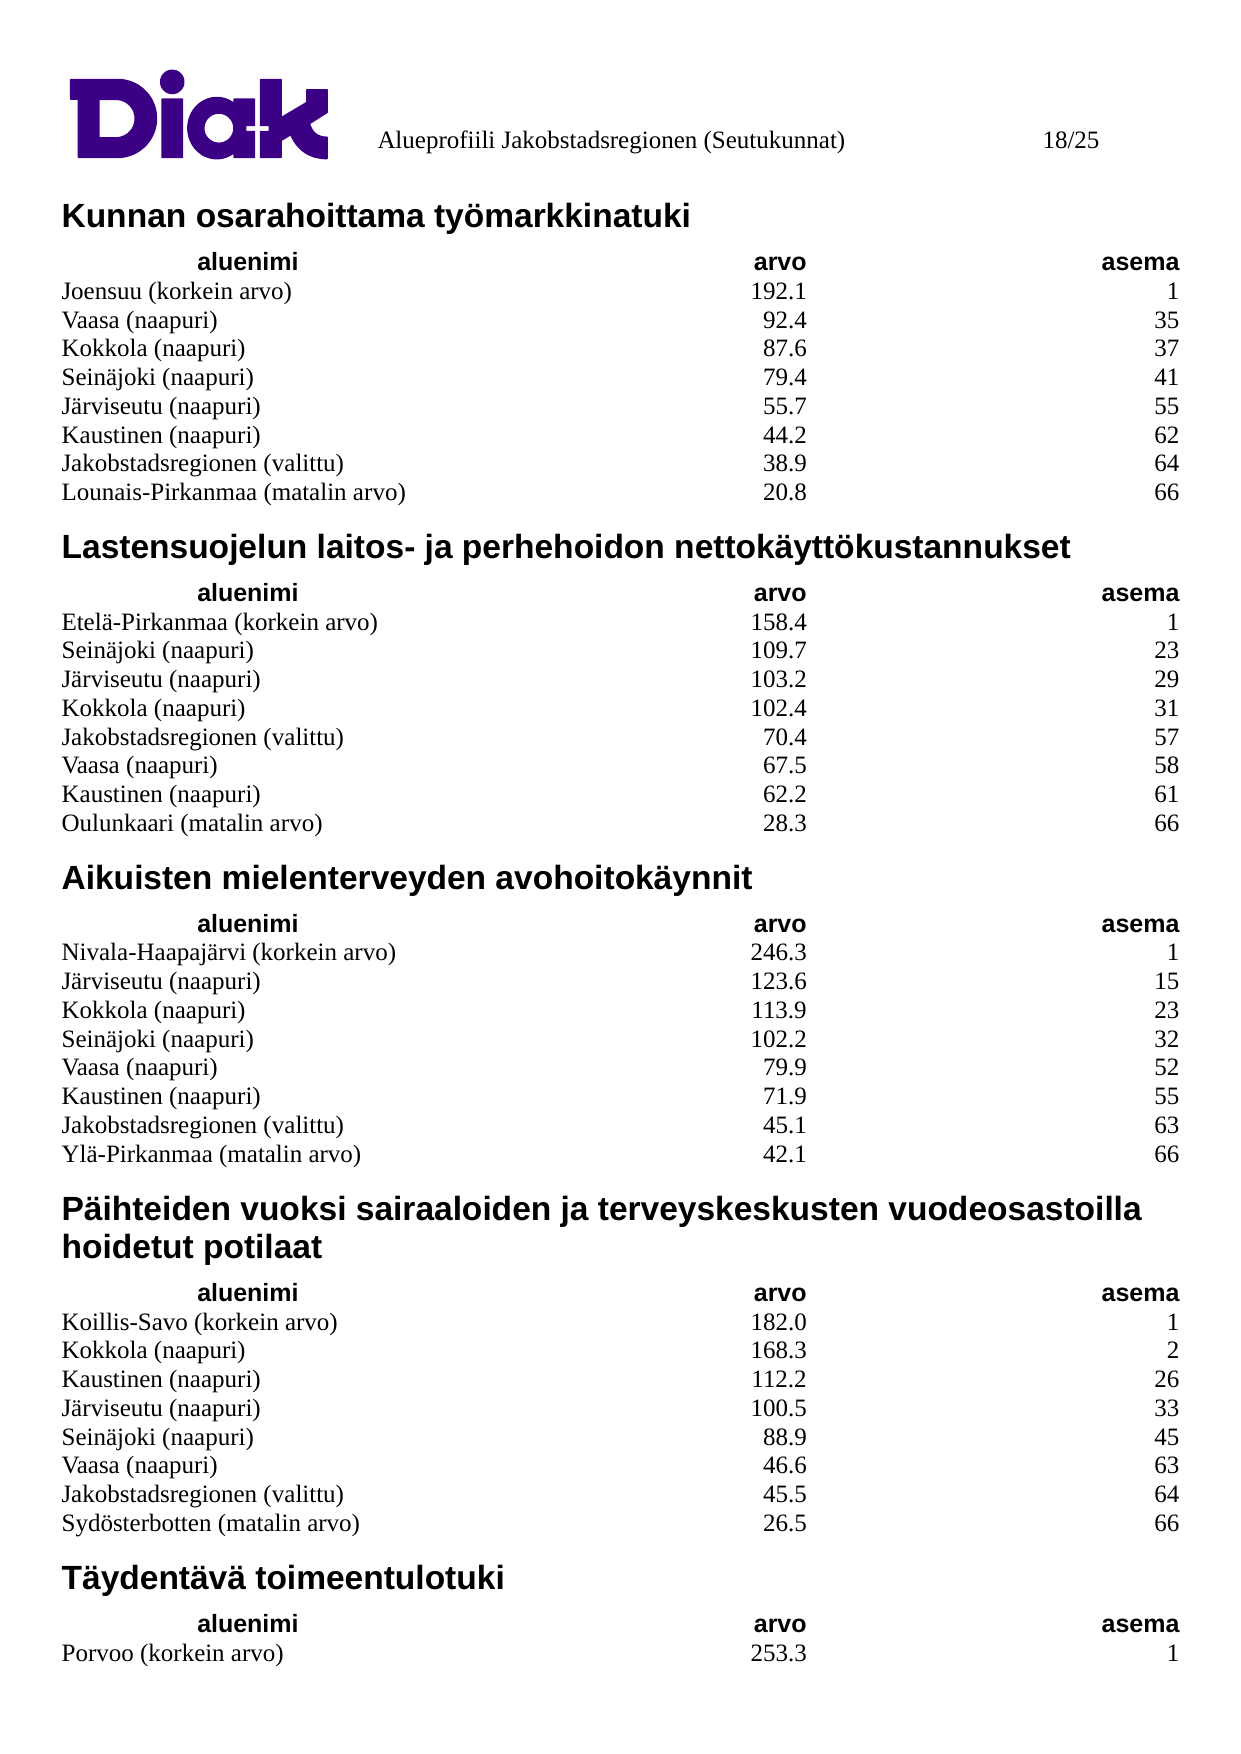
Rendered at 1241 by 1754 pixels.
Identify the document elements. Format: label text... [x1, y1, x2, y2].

table_cell 45 [806, 1422, 1179, 1451]
table_cell 52 [806, 1053, 1179, 1081]
table_cell 253.3 [434, 1638, 806, 1666]
table_cell 168.3 [434, 1336, 806, 1364]
table_cell 70.4 [434, 722, 806, 751]
table_cell 112.2 [434, 1364, 806, 1393]
table_cell Järviseutu (naapuri) [61, 1393, 434, 1422]
table_header aluenimi [61, 578, 434, 607]
table_cell Lounais-Pirkanmaa (matalin arvo) [61, 477, 434, 506]
table_cell 66 [806, 1508, 1179, 1537]
table_cell 1 [806, 1638, 1179, 1666]
table_header asema [806, 1278, 1179, 1307]
table_cell 26 [806, 1364, 1179, 1393]
table_cell Kokkola (naapuri) [61, 334, 434, 362]
table_cell 102.4 [434, 693, 806, 722]
table_header asema [806, 578, 1179, 607]
subtitle Aikuisten mielenterveyden avohoitokäynnit [61, 858, 1179, 896]
table_cell 55 [806, 1081, 1179, 1110]
table_cell Etelä-Pirkanmaa (korkein arvo) [61, 607, 434, 636]
table_header arvo [434, 1609, 806, 1638]
table_cell 92.4 [434, 305, 806, 333]
table_cell 67.5 [434, 751, 806, 779]
table_header asema [806, 247, 1179, 276]
table_cell 123.6 [434, 966, 806, 995]
table_cell Sydösterbotten (matalin arvo) [61, 1508, 434, 1537]
table_cell 64 [806, 449, 1179, 477]
table_header asema [806, 1609, 1179, 1638]
table_cell 62.2 [434, 779, 806, 808]
table_cell 66 [806, 808, 1179, 837]
table_cell 28.3 [434, 808, 806, 837]
table_cell 88.9 [434, 1422, 806, 1451]
subtitle Kunnan osarahoittama työmarkkinatuki [61, 196, 1179, 235]
table_cell 37 [806, 334, 1179, 362]
table_cell 87.6 [434, 334, 806, 362]
table_header asema [806, 909, 1179, 937]
table_cell 1 [806, 607, 1179, 636]
table_cell Seinäjoki (naapuri) [61, 1422, 434, 1451]
table_cell 23 [806, 995, 1179, 1024]
table_cell Nivala-Haapajärvi (korkein arvo) [61, 938, 434, 966]
table_cell Seinäjoki (naapuri) [61, 362, 434, 391]
table_cell 57 [806, 722, 1179, 751]
table_cell Jakobstadsregionen (valittu) [61, 1110, 434, 1139]
table_header aluenimi [61, 1278, 434, 1307]
table_cell Ylä-Pirkanmaa (matalin arvo) [61, 1139, 434, 1167]
table_cell Kaustinen (naapuri) [61, 1364, 434, 1393]
table_cell 1 [806, 938, 1179, 966]
table_cell 113.9 [434, 995, 806, 1024]
table_cell Järviseutu (naapuri) [61, 966, 434, 995]
table_cell Kaustinen (naapuri) [61, 779, 434, 808]
table_cell 45.5 [434, 1479, 806, 1508]
table_cell 44.2 [434, 420, 806, 448]
table_cell Kaustinen (naapuri) [61, 1081, 434, 1110]
table_cell 103.2 [434, 664, 806, 693]
subtitle Lastensuojelun laitos- ja perhehoidon nettokäyttökustannukset [61, 527, 1179, 566]
table_header arvo [434, 578, 806, 607]
table_cell 26.5 [434, 1508, 806, 1537]
table_cell 182.0 [434, 1307, 806, 1336]
table_cell 31 [806, 693, 1179, 722]
table_cell 41 [806, 362, 1179, 391]
table_cell 33 [806, 1393, 1179, 1422]
table_cell Jakobstadsregionen (valittu) [61, 1479, 434, 1508]
table_cell Vaasa (naapuri) [61, 1053, 434, 1081]
table_cell 46.6 [434, 1451, 806, 1479]
table_cell 2 [806, 1336, 1179, 1364]
table_cell Joensuu (korkein arvo) [61, 276, 434, 305]
table_header aluenimi [61, 1609, 434, 1638]
table_cell Vaasa (naapuri) [61, 751, 434, 779]
table_cell 45.1 [434, 1110, 806, 1139]
table_cell 66 [806, 1139, 1179, 1167]
table_cell 38.9 [434, 449, 806, 477]
table_cell Kokkola (naapuri) [61, 693, 434, 722]
table_cell 23 [806, 636, 1179, 664]
subtitle Täydentävä toimeentulotuki [61, 1558, 1179, 1596]
table_cell 61 [806, 779, 1179, 808]
table_cell 15 [806, 966, 1179, 995]
table_cell Oulunkaari (matalin arvo) [61, 808, 434, 837]
table_header aluenimi [61, 247, 434, 276]
table_cell 63 [806, 1451, 1179, 1479]
table_header arvo [434, 247, 806, 276]
table_cell Vaasa (naapuri) [61, 305, 434, 333]
table_cell 158.4 [434, 607, 806, 636]
table_cell 35 [806, 305, 1179, 333]
subtitle Päihteiden vuoksi sairaaloiden ja terveyskeskusten vuodeosastoilla hoidetut potilaat [61, 1188, 1179, 1266]
table_cell 1 [806, 276, 1179, 305]
table_header arvo [434, 1278, 806, 1307]
table_cell 32 [806, 1024, 1179, 1052]
table_cell 55 [806, 391, 1179, 420]
table_cell 62 [806, 420, 1179, 448]
table_cell Jakobstadsregionen (valittu) [61, 449, 434, 477]
table_cell 79.4 [434, 362, 806, 391]
table_cell 1 [806, 1307, 1179, 1336]
table_cell Porvoo (korkein arvo) [61, 1638, 434, 1666]
table_cell 100.5 [434, 1393, 806, 1422]
table_cell 192.1 [434, 276, 806, 305]
table_cell Kokkola (naapuri) [61, 1336, 434, 1364]
table_cell 71.9 [434, 1081, 806, 1110]
table_cell 42.1 [434, 1139, 806, 1167]
table_cell 58 [806, 751, 1179, 779]
table_cell 102.2 [434, 1024, 806, 1052]
table_cell Jakobstadsregionen (valittu) [61, 722, 434, 751]
table_cell 20.8 [434, 477, 806, 506]
table_cell Seinäjoki (naapuri) [61, 1024, 434, 1052]
table_header arvo [434, 909, 806, 937]
table_cell Koillis-Savo (korkein arvo) [61, 1307, 434, 1336]
table_cell 64 [806, 1479, 1179, 1508]
table_header aluenimi [61, 909, 434, 937]
table_cell 55.7 [434, 391, 806, 420]
table_cell Kokkola (naapuri) [61, 995, 434, 1024]
table_cell 63 [806, 1110, 1179, 1139]
table_cell Järviseutu (naapuri) [61, 391, 434, 420]
table_cell Seinäjoki (naapuri) [61, 636, 434, 664]
table_cell 29 [806, 664, 1179, 693]
table_cell 66 [806, 477, 1179, 506]
table_cell Järviseutu (naapuri) [61, 664, 434, 693]
table_cell Vaasa (naapuri) [61, 1451, 434, 1479]
table_cell 109.7 [434, 636, 806, 664]
table_cell Kaustinen (naapuri) [61, 420, 434, 448]
table_cell 79.9 [434, 1053, 806, 1081]
table_cell 246.3 [434, 938, 806, 966]
